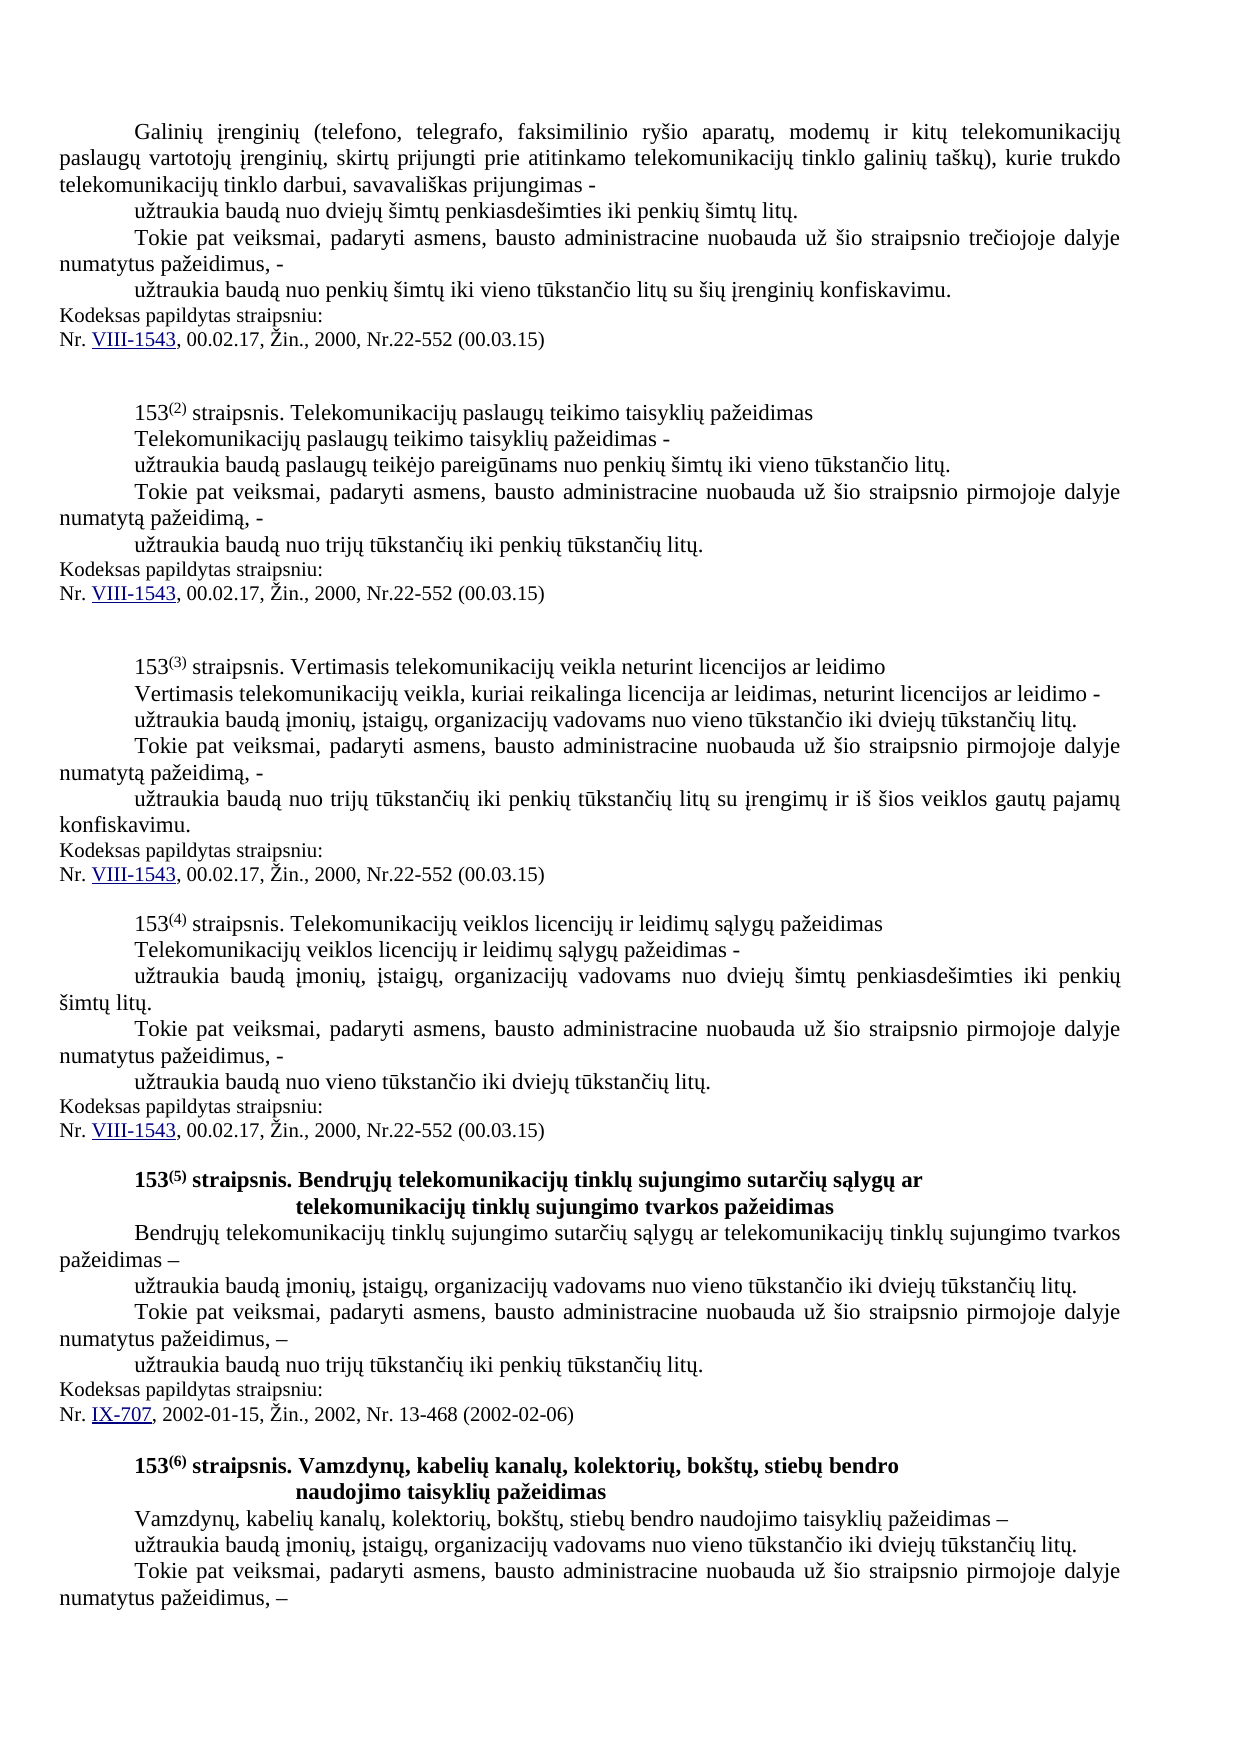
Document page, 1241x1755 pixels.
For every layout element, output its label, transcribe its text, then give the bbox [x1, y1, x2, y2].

text Kodeksas papildytas straipsniu: [59, 557, 1122, 581]
text Vamzdynų, kabelių kanalų, kolektorių, bokštų, stiebų bendro naudojimo taisyklių pažeidimas – [59, 1504, 1122, 1531]
text 153(4) straipsnis. Telekomunikacijų veiklos licencijų ir leidimų sąlygų pažeidimas [134, 910, 1122, 936]
text užtraukia baudą paslaugų teikėjo pareigūnams nuo penkių šimtų iki vieno tūkstančio litų. [59, 452, 1122, 478]
text užtraukia baudą įmonių, įstaigų, organizacijų vadovams nuo dviejų šimtų penkiasdešimties iki penkių šimtų litų. [59, 963, 1122, 1015]
text užtraukia baudą nuo trijų tūkstančių iki penkių tūkstančių litų. [59, 531, 1122, 557]
text Tokie pat veiksmai, padaryti asmens, bausto administracine nuobauda už šio straipsnio pirmojoje dalyje numatytus pažeidimus, – [59, 1557, 1122, 1610]
text Nr. VIII-1543, 00.02.17, Žin., 2000, Nr.22-552 (00.03.15) [59, 327, 1122, 351]
text Vertimasis telekomunikacijų veikla, kuriai reikalinga licencija ar leidimas, neturint licencijos ar leidimo - [59, 679, 1122, 706]
text Kodeksas papildytas straipsniu: [59, 1377, 1122, 1401]
text Nr. IX-707, 2002-01-15, Žin., 2002, Nr. 13-468 (2002-02-06) [59, 1401, 1122, 1426]
text užtraukia baudą nuo trijų tūkstančių iki penkių tūkstančių litų su įrengimų ir iš šios veiklos gautų pajamų konfiskavimu. [59, 785, 1122, 838]
text Tokie pat veiksmai, padaryti asmens, bausto administracine nuobauda už šio straipsnio pirmojoje dalyje numatytą pažeidimą, - [59, 478, 1122, 531]
text naudojimo taisyklių pažeidimas [295, 1478, 1122, 1504]
text Kodeksas papildytas straipsniu: [59, 1094, 1122, 1118]
text telekomunikacijų tinklų sujungimo tvarkos pažeidimas [295, 1193, 1122, 1219]
text užtraukia baudą įmonių, įstaigų, organizacijų vadovams nuo vieno tūkstančio iki dviejų tūkstančių litų. [59, 706, 1122, 732]
text Tokie pat veiksmai, padaryti asmens, bausto administracine nuobauda už šio straipsnio trečiojoje dalyje numatytus pažeidimus, - [59, 223, 1122, 276]
text Tokie pat veiksmai, padaryti asmens, bausto administracine nuobauda už šio straipsnio pirmojoje dalyje numatytus pažeidimus, - [59, 1015, 1122, 1068]
text užtraukia baudą nuo trijų tūkstančių iki penkių tūkstančių litų. [59, 1351, 1122, 1377]
text užtraukia baudą nuo penkių šimtų iki vieno tūkstančio litų su šių įrenginių konfiskavimu. [59, 276, 1122, 303]
text Tokie pat veiksmai, padaryti asmens, bausto administracine nuobauda už šio straipsnio pirmojoje dalyje numatytus pažeidimus, – [59, 1298, 1122, 1351]
text užtraukia baudą įmonių, įstaigų, organizacijų vadovams nuo vieno tūkstančio iki dviejų tūkstančių litų. [59, 1272, 1122, 1298]
text Nr. VIII-1543, 00.02.17, Žin., 2000, Nr.22-552 (00.03.15) [59, 1118, 1122, 1142]
text užtraukia baudą įmonių, įstaigų, organizacijų vadovams nuo vieno tūkstančio iki dviejų tūkstančių litų. [59, 1531, 1122, 1557]
text Telekomunikacijų paslaugų teikimo taisyklių pažeidimas - [59, 425, 1122, 452]
text užtraukia baudą nuo vieno tūkstančio iki dviejų tūkstančių litų. [59, 1068, 1122, 1094]
text Telekomunikacijų veiklos licencijų ir leidimų sąlygų pažeidimas - [59, 936, 1122, 963]
text Kodeksas papildytas straipsniu: [59, 303, 1122, 327]
text 153(6) straipsnis. Vamzdynų, kabelių kanalų, kolektorių, bokštų, stiebų bendro [134, 1452, 1122, 1478]
text Galinių įrenginių (telefono, telegrafo, faksimilinio ryšio aparatų, modemų ir kitų telekomunikacijų paslaugų vartotojų įrenginių, skirtų prijungti prie atitinkamo telekomunikacijų tinklo galinių taškų), kurie trukdo telekomunikacijų tinklo darbui, savavališkas prijungimas - [59, 118, 1122, 197]
text Nr. VIII-1543, 00.02.17, Žin., 2000, Nr.22-552 (00.03.15) [59, 862, 1122, 886]
text Nr. VIII-1543, 00.02.17, Žin., 2000, Nr.22-552 (00.03.15) [59, 581, 1122, 605]
text 153(2) straipsnis. Telekomunikacijų paslaugų teikimo taisyklių pažeidimas [59, 399, 1122, 425]
text Bendrųjų telekomunikacijų tinklų sujungimo sutarčių sąlygų ar telekomunikacijų tinklų sujungimo tvarkos pažeidimas – [59, 1219, 1122, 1272]
text 153(5) straipsnis. Bendrųjų telekomunikacijų tinklų sujungimo sutarčių sąlygų ar [134, 1167, 1122, 1193]
text užtraukia baudą nuo dviejų šimtų penkiasdešimties iki penkių šimtų litų. [59, 197, 1122, 223]
text Kodeksas papildytas straipsniu: [59, 838, 1122, 862]
text 153(3) straipsnis. Vertimasis telekomunikacijų veikla neturint licencijos ar leidimo [134, 653, 1122, 679]
text Tokie pat veiksmai, padaryti asmens, bausto administracine nuobauda už šio straipsnio pirmojoje dalyje numatytą pažeidimą, - [59, 732, 1122, 785]
